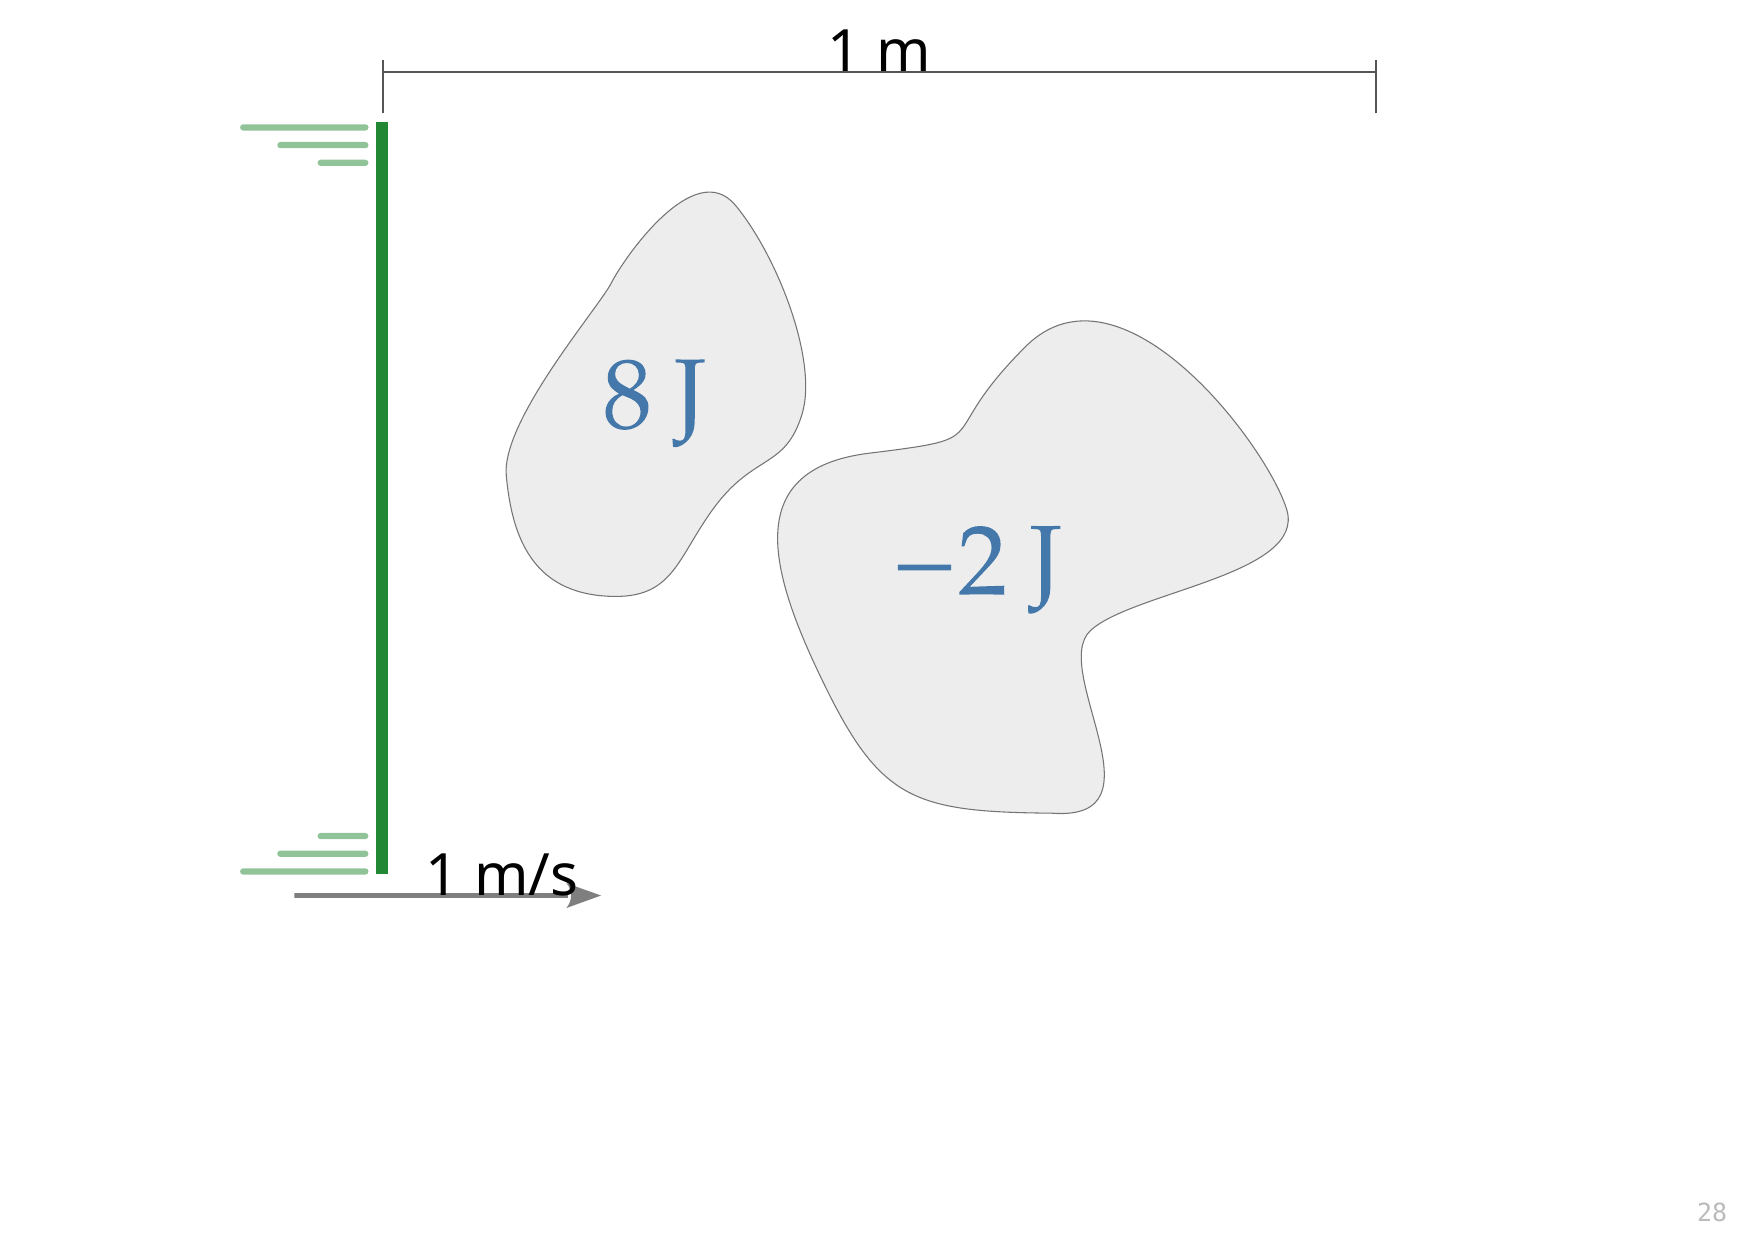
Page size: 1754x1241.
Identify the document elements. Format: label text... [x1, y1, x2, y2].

text_box [506, 192, 806, 597]
text_box 1 m/s [410, 825, 596, 899]
text_box [777, 320, 1289, 814]
